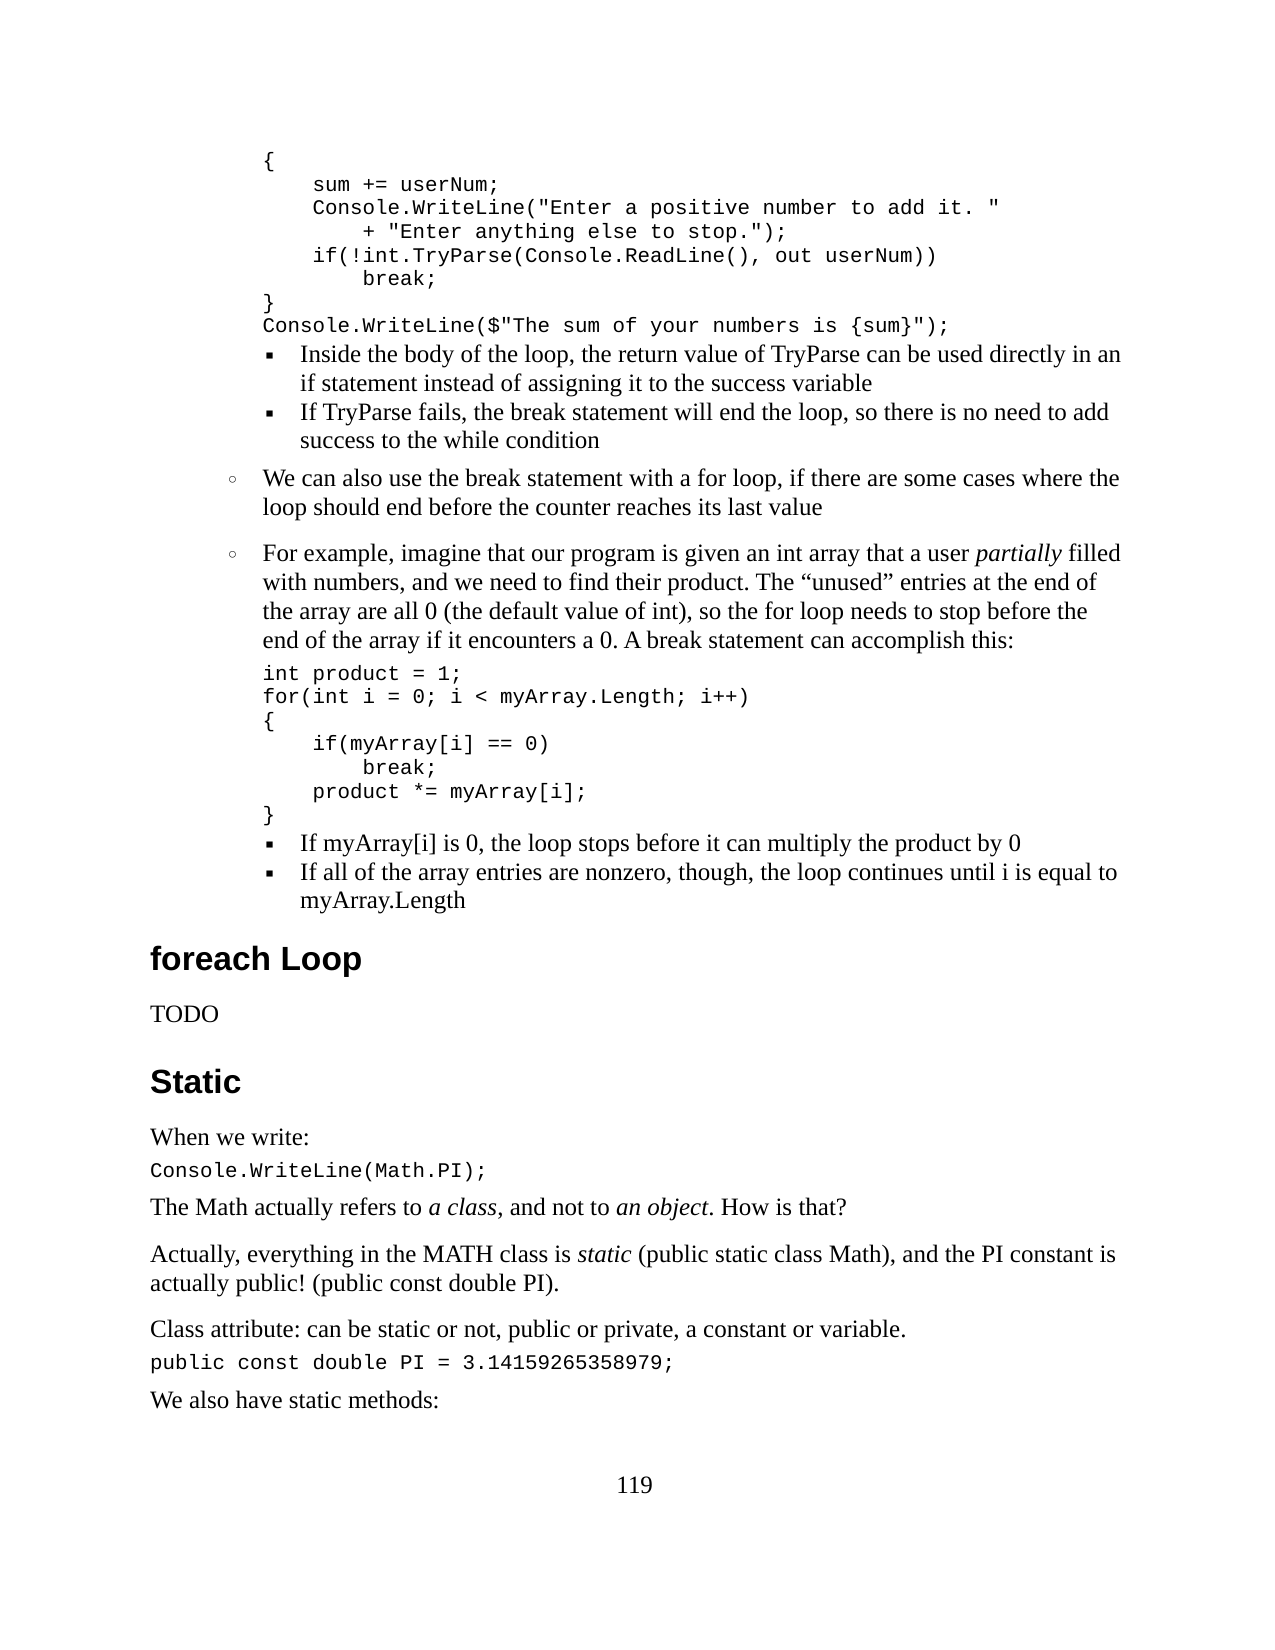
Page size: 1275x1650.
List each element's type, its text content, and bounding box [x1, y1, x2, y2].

list break; [225, 757, 1125, 781]
text Actually, everything in the MATH class is static (public static class Math), and the PI constant is actually public! (public const double PI). [150, 1239, 1125, 1297]
text TODO [150, 999, 1125, 1028]
list product *= myArray[i]; [225, 781, 1125, 804]
text We also have static methods: [150, 1385, 1125, 1414]
list If TryParse fails, the break statement will end the loop, so there is no need to add success to the while condition [262, 397, 1125, 454]
list If myArray[i] is 0, the loop stops before it can multiply the product by 0 [262, 828, 1125, 857]
list break; [225, 268, 1125, 292]
list } [225, 292, 1125, 316]
list { [225, 710, 1125, 733]
list Inside the body of the loop, the return value of TryParse can be used directly in an if statement instead of assigning it to the success variable [262, 339, 1125, 397]
list We can also use the break statement with a for loop, if there are some cases where the loop should end before the counter reaches its last value [225, 463, 1125, 521]
subtitle Static [150, 1062, 1125, 1101]
list } [225, 804, 1125, 828]
text Console.WriteLine(Math.PI); [150, 1160, 1125, 1183]
list if(!int.TryParse(Console.ReadLine(), out userNum)) [225, 244, 1125, 268]
text Class attribute: can be static or not, public or private, a constant or variable. [150, 1314, 1125, 1343]
list + "Enter anything else to stop."); [225, 221, 1125, 244]
list if(myArray[i] == 0) [225, 733, 1125, 757]
subtitle foreach Loop [150, 939, 1125, 978]
list sum += userNum; [225, 174, 1125, 197]
list { [225, 150, 1125, 174]
list For example, imagine that our program is given an int array that a user partially filled with numbers, and we need to find their product. The “unused” entries at the end of the array are all 0 (the default value of int), so the for loop needs to stop before the end of the array if it encounters a 0. A break statement can accomplish this: [225, 538, 1125, 653]
text public const double PI = 3.14159265358979; [150, 1352, 1125, 1376]
list Console.WriteLine("Enter a positive number to add it. " [225, 197, 1125, 221]
list int product = 1; [225, 662, 1125, 686]
list Console.WriteLine($"The sum of your numbers is {sum}"); [225, 316, 1125, 339]
list If all of the array entries are nonzero, though, the loop continues until i is equal to myArray.Length [262, 857, 1125, 914]
list for(int i = 0; i < myArray.Length; i++) [225, 686, 1125, 710]
text The Math actually refers to a class, and not to an object. How is that? [150, 1192, 1125, 1221]
text When we write: [150, 1122, 1125, 1151]
